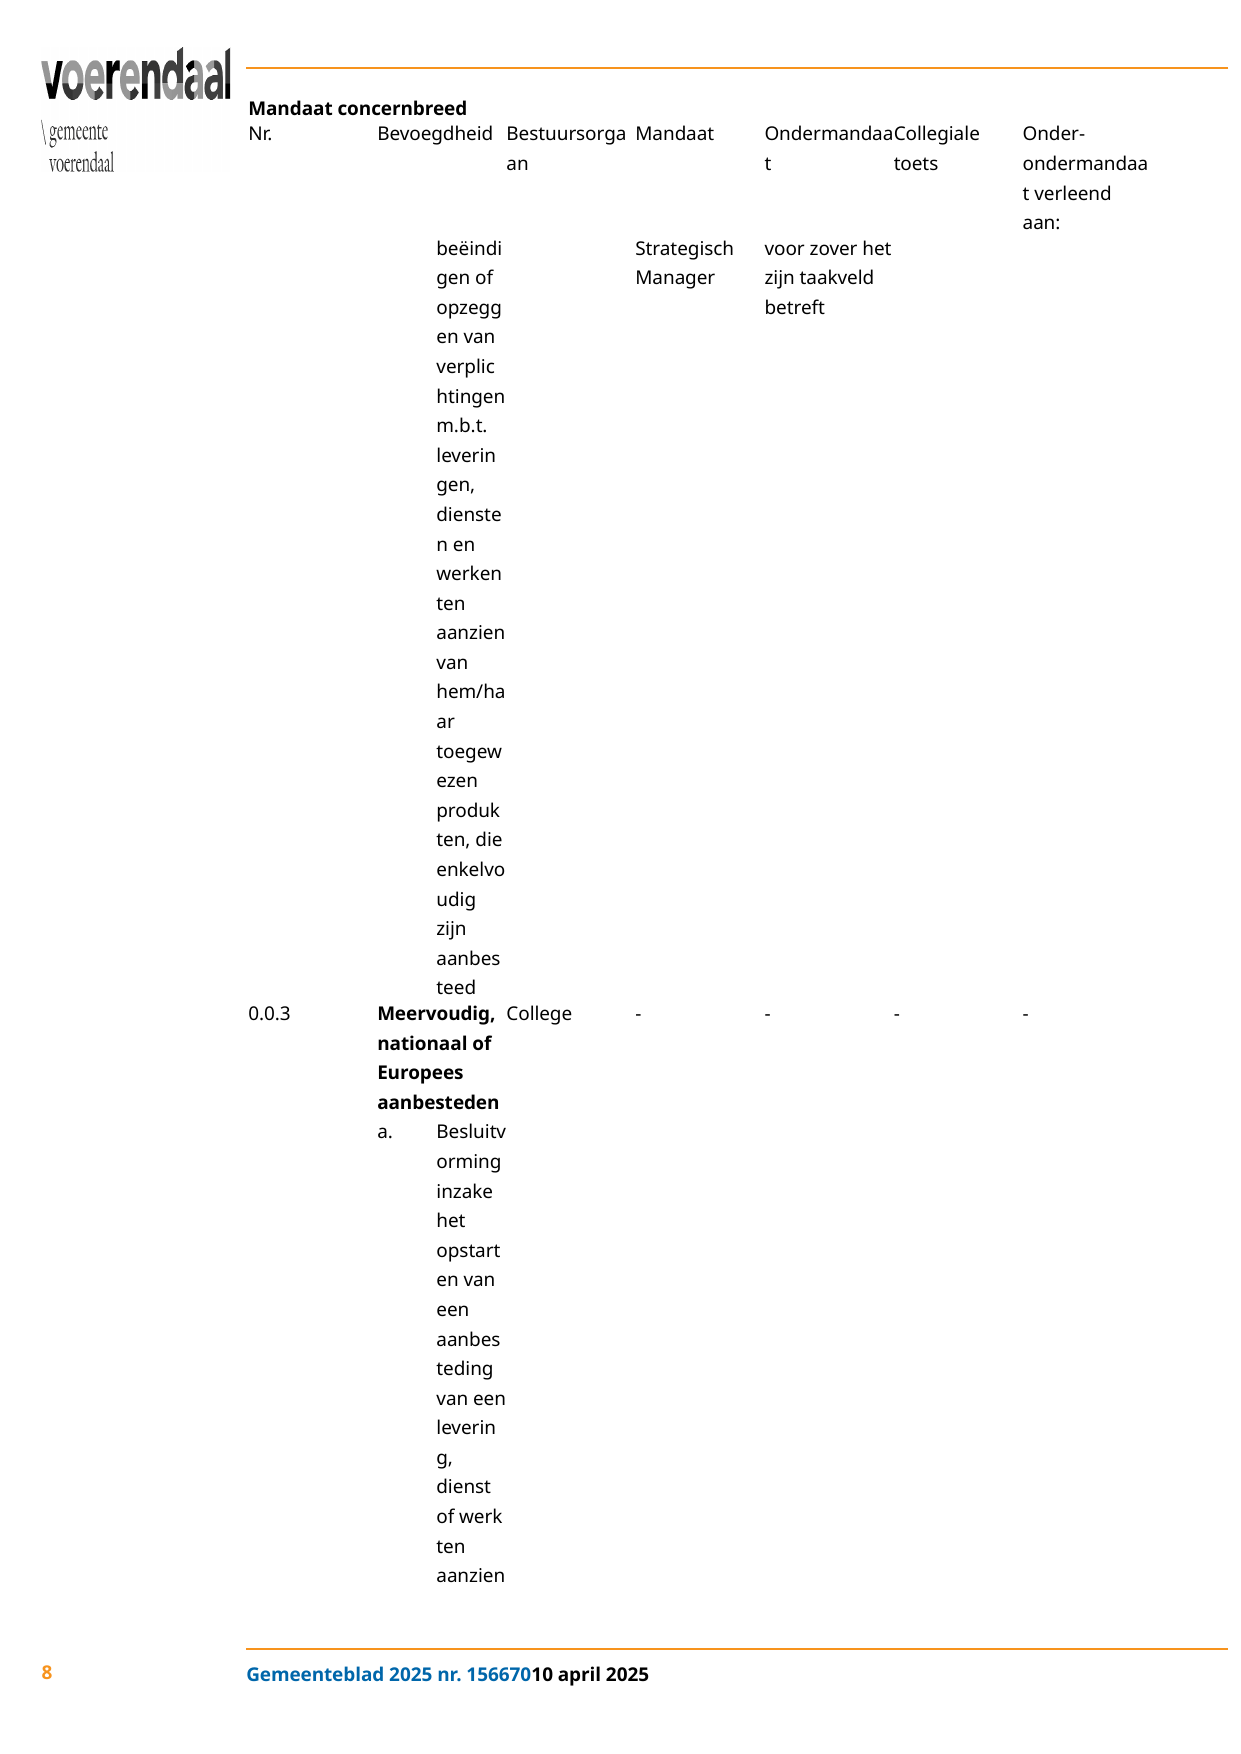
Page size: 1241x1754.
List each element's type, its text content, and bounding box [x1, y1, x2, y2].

table_cell Ondermandaat [764, 121, 893, 235]
table_cell - [1023, 1000, 1152, 1588]
table_cell Bevoegdheid [377, 121, 506, 235]
table_cell 0.0.3 [248, 1000, 377, 1588]
table_cell [248, 235, 377, 1000]
table_cell voor zover het zijn taakveld betreft [764, 235, 893, 1000]
picture [41, 47, 231, 172]
table_cell [506, 235, 635, 1000]
table_header [894, 95, 1152, 121]
table_cell Strategisch Manager [635, 235, 764, 1000]
table_cell Onder-ondermandaat verleend aan: [1023, 121, 1152, 235]
table_cell Collegiale toets [894, 121, 1022, 235]
table_cell - [894, 235, 1022, 1000]
table_cell Nr. [248, 121, 377, 235]
table_cell - [1023, 235, 1152, 1000]
table_cell Het beëindigen of opzeggen van verplichtingen m.b.t. leveringen, diensten en werken ten aanzien van hem/haar toegewezen produkten, die enkelvoudig zijn aanbesteed [377, 235, 506, 1000]
table_cell Meervoudig, nationaal of Europees aanbesteden Besluitvorming inzake het opstarten van een aanbesteding van een levering, dienst of werk ten aanzien [377, 1000, 506, 1588]
table_cell College [506, 1000, 635, 1588]
table_cell - [764, 1000, 893, 1588]
table_header [764, 95, 893, 121]
table_cell Bestuursorgaan [506, 121, 635, 235]
table_cell Mandaat [635, 121, 764, 235]
table_header Mandaat concernbreed [248, 95, 764, 121]
table_cell - [894, 1000, 1022, 1588]
table_cell - [635, 1000, 764, 1588]
